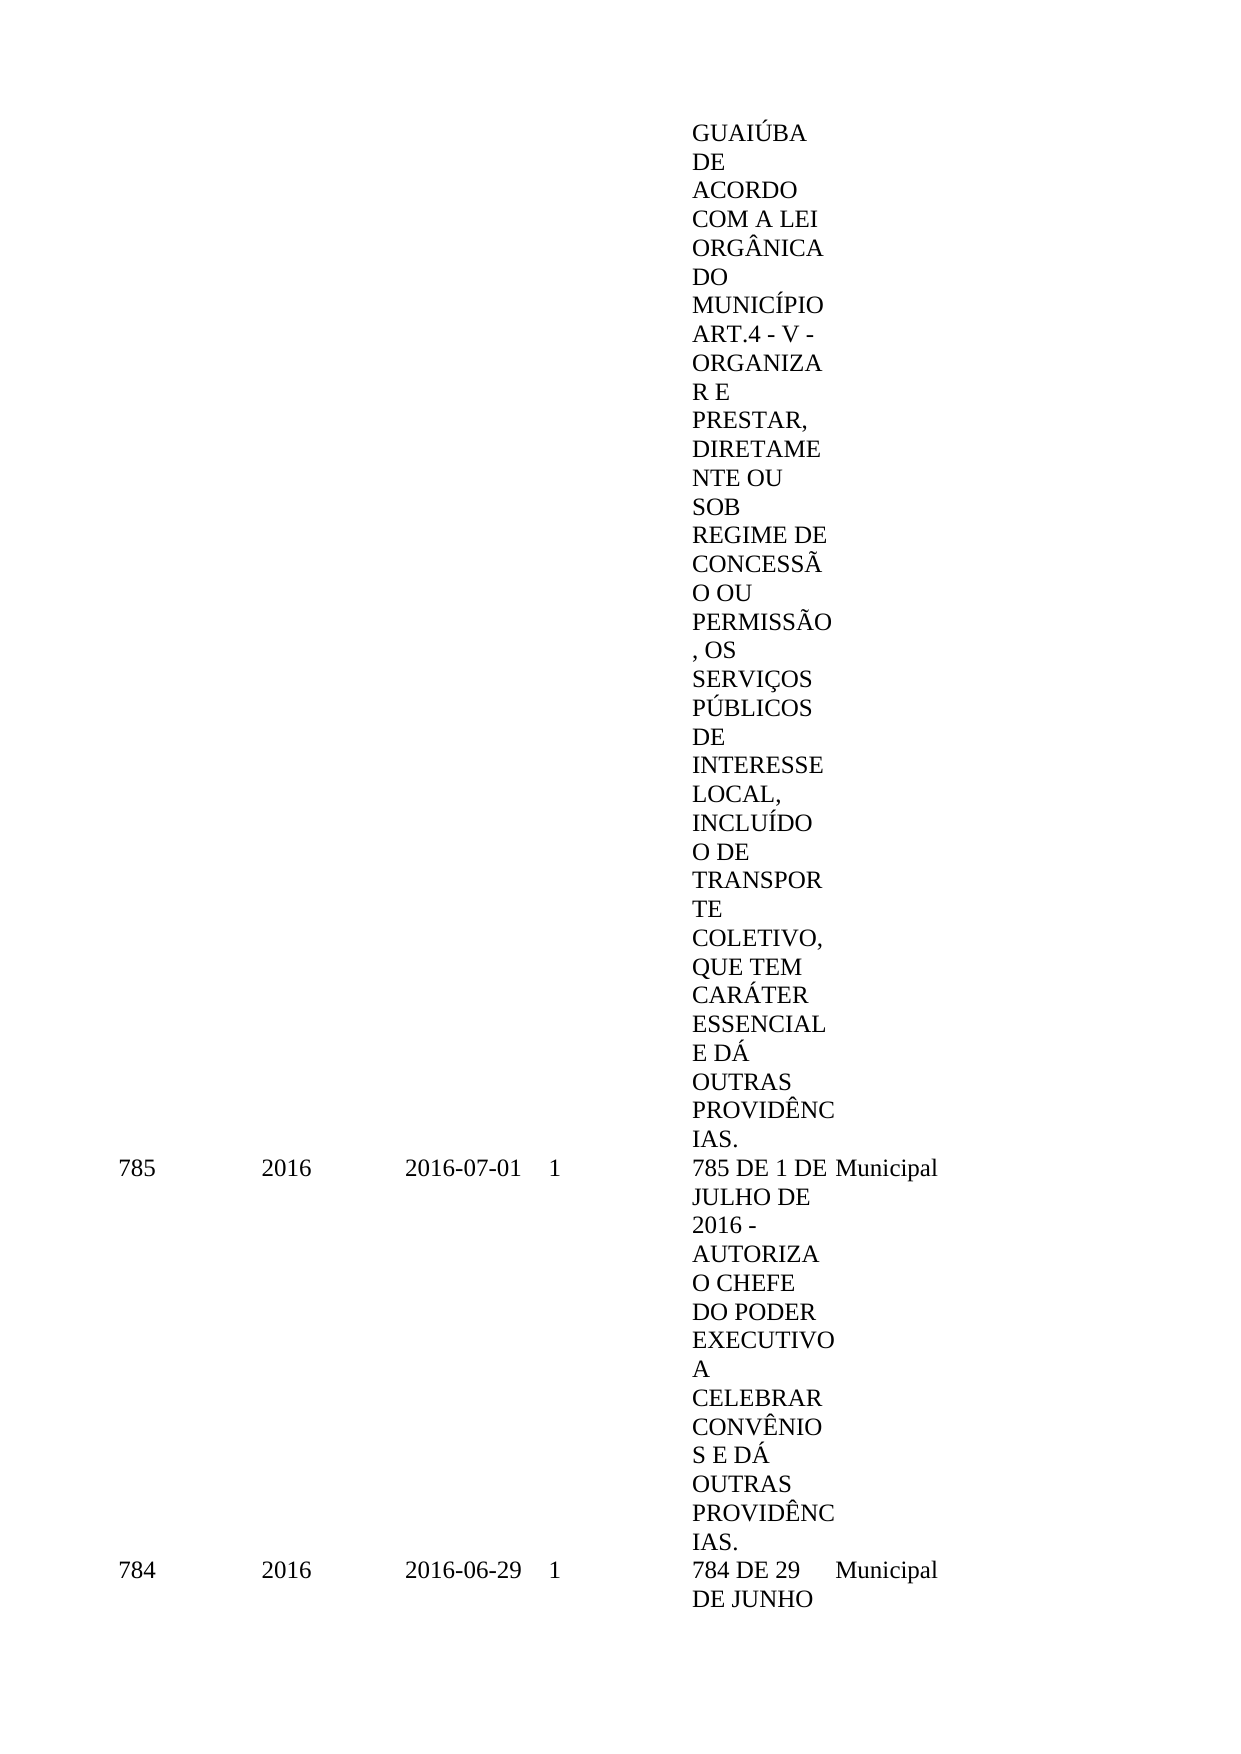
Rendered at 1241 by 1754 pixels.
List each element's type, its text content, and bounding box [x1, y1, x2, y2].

table_cell 784 [118, 1556, 261, 1613]
table_cell 1 [548, 1556, 692, 1613]
table_cell Municipal [835, 1153, 979, 1556]
table_cell [835, 118, 979, 1153]
table_cell [979, 1153, 1122, 1556]
table_cell [979, 1556, 1122, 1613]
table_cell [118, 118, 261, 1153]
table_cell GUAIÚBA DE ACORDO COM A LEI ORGÂNICA DO MUNICÍPIO ART.4 - V - ORGANIZAR E PRESTAR, DIRETAMENTE OU SOB REGIME DE CONCESSÃO OU PERMISSÃO, OS SERVIÇOS PÚBLICOS DE INTERESSE LOCAL, INCLUÍDO O DE TRANSPORTE COLETIVO, QUE TEM CARÁTER ESSENCIAL E DÁ OUTRAS PROVIDÊNCIAS. [692, 118, 835, 1153]
table_cell 785 DE 1 DE JULHO DE 2016 - AUTORIZA O CHEFE DO PODER EXECUTIVO A CELEBRAR CONVÊNIOS E DÁ OUTRAS PROVIDÊNCIAS. [692, 1153, 835, 1556]
table_cell 2016 [261, 1153, 405, 1556]
table_cell 1 [548, 1153, 692, 1556]
table_cell [405, 118, 548, 1153]
table_cell 2016-07-01 [405, 1153, 548, 1556]
table_cell [261, 118, 405, 1153]
table_cell 785 [118, 1153, 261, 1556]
table_cell 784 DE 29 DE JUNHO [692, 1556, 835, 1613]
table_cell [979, 118, 1122, 1153]
table_cell Municipal [835, 1556, 979, 1613]
table_cell 2016-06-29 [405, 1556, 548, 1613]
table_cell [548, 118, 692, 1153]
table_cell 2016 [261, 1556, 405, 1613]
